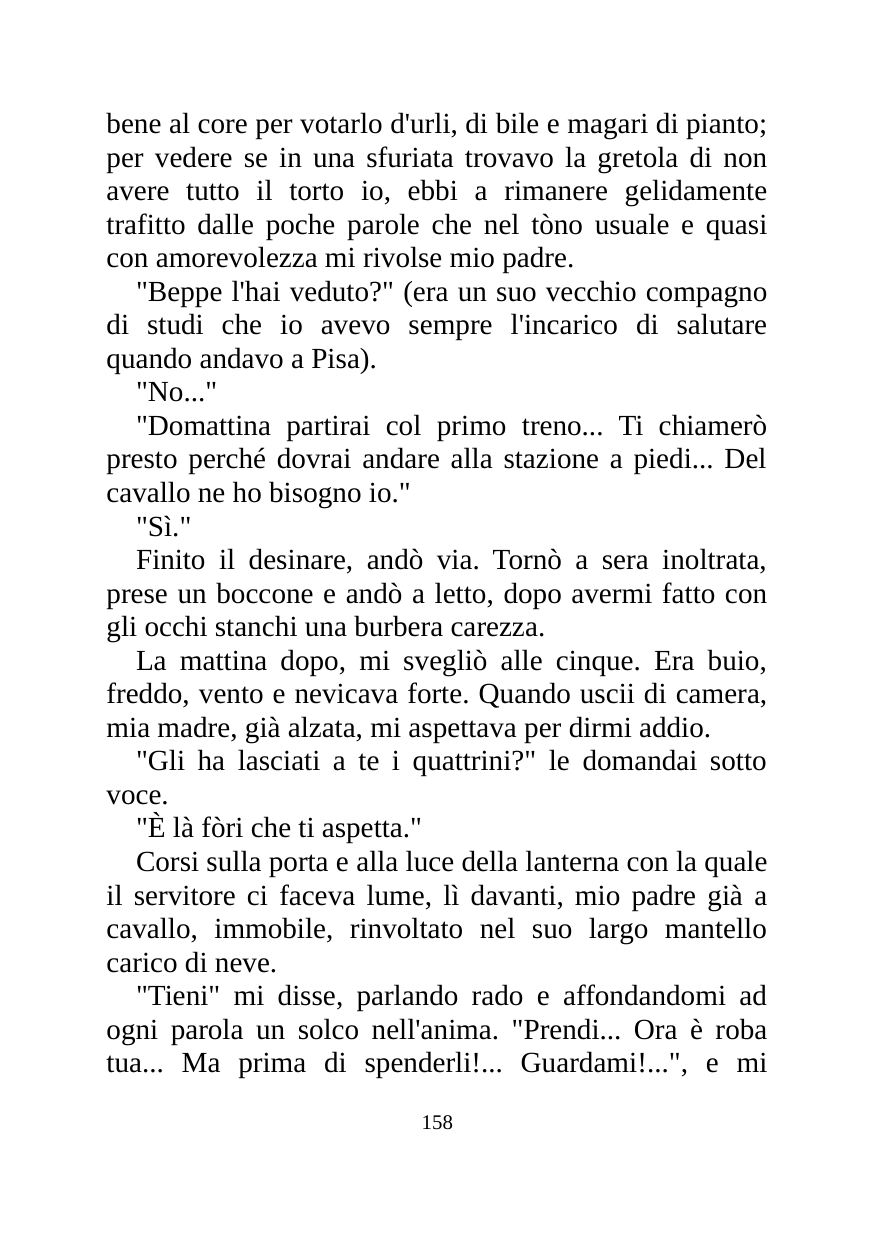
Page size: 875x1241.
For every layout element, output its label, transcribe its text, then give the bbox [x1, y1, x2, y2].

text "Sì." [106, 509, 768, 542]
text "Gli ha lasciati a te i quattrini?" le domandai sotto voce. [106, 743, 768, 811]
text "Tieni" mi disse, parlando rado e affondandomi ad ogni parola un solco nell'anima. "Prendi... Ora è roba tua... Ma prima di spenderli!... Guardami!...", e mi [106, 978, 768, 1079]
text "È là fòri che ti aspetta." [106, 811, 768, 844]
text "Beppe l'hai veduto?" (era un suo vecchio compagno di studi che io avevo sempre l'incarico di salutare quando andavo a Pisa). [106, 274, 768, 374]
text Corsi sulla porta e alla luce della lanterna con la quale il servitore ci faceva lume, lì davanti, mio padre già a cavallo, immobile, rinvoltato nel suo largo mantello carico di neve. [106, 844, 768, 978]
text "Domattina partirai col primo treno... Ti chiamerò presto perché dovrai andare alla stazione a piedi... Del cavallo ne ho bisogno io." [106, 408, 768, 509]
text La mattina dopo, mi svegliò alle cinque. Era buio, freddo, vento e nevicava forte. Quando uscii di camera, mia madre, già alzata, mi aspettava per dirmi addio. [106, 643, 768, 743]
text bene al core per votarlo d'urli, di bile e magari di pianto; per vedere se in una sfuriata trovavo la gretola di non avere tutto il torto io, ebbi a rimanere gelidamente trafitto dalle poche parole che nel tòno usuale e quasi con amorevolezza mi rivolse mio padre. [106, 106, 768, 274]
text Finito il desinare, andò via. Tornò a sera inoltrata, prese un boccone e andò a letto, dopo avermi fatto con gli occhi stanchi una burbera carezza. [106, 542, 768, 643]
text "No..." [106, 374, 768, 408]
